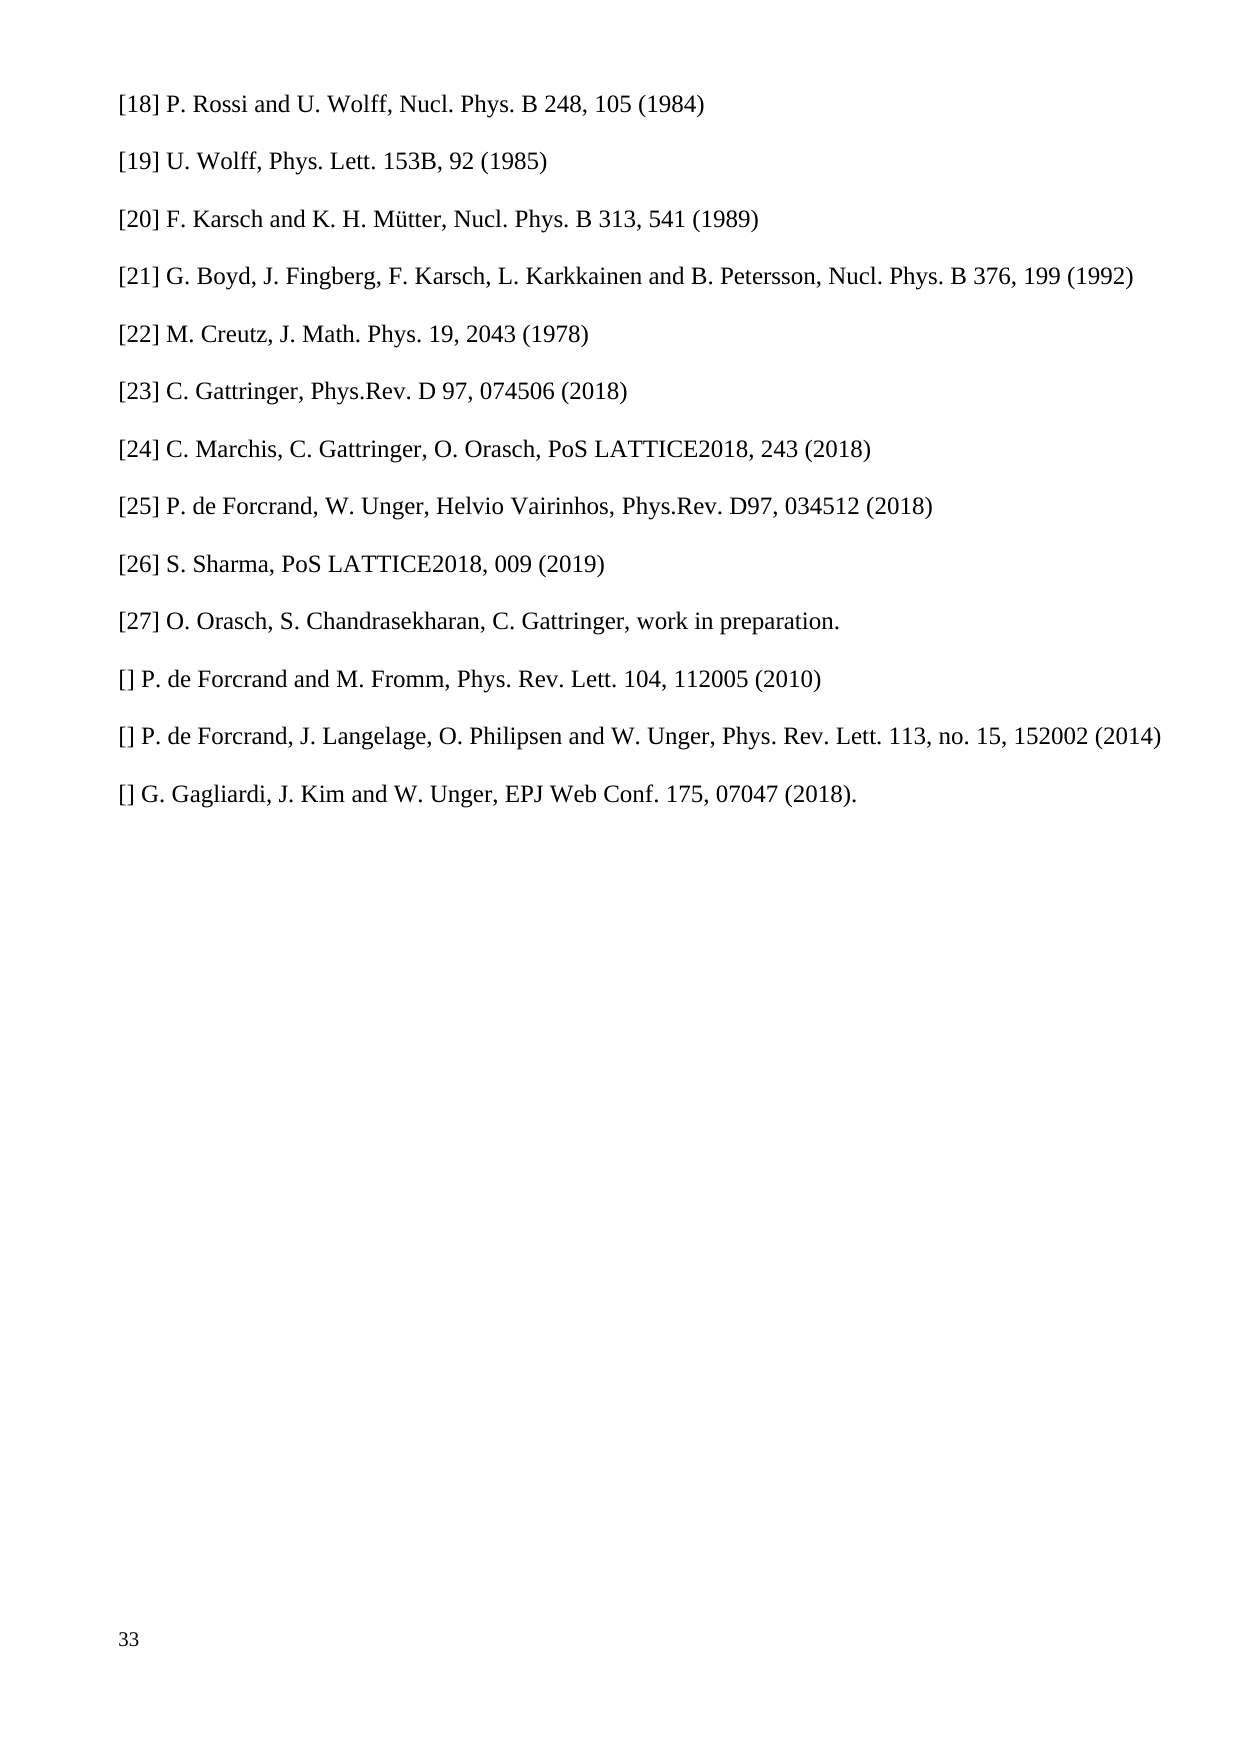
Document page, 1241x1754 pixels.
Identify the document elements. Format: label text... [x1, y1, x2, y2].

text [] P. de Forcrand and M. Fromm, Phys. Rev. Lett. 104, 112005 (2010) [118, 664, 1196, 692]
text [18] P. Rossi and U. Wolff, Nucl. Phys. B 248, 105 (1984) [118, 89, 1196, 117]
text [] G. Gagliardi, J. Kim and W. Unger, EPJ Web Conf. 175, 07047 (2018). [118, 779, 1196, 807]
text [23] C. Gattringer, Phys.Rev. D 97, 074506 (2018) [118, 376, 1196, 405]
text [27] O. Orasch, S. Chandrasekharan, C. Gattringer, work in preparation. [118, 606, 1196, 635]
text [24] C. Marchis, C. Gattringer, O. Orasch, PoS LATTICE2018, 243 (2018) [118, 434, 1196, 462]
text [22] M. Creutz, J. Math. Phys. 19, 2043 (1978) [118, 319, 1196, 347]
text [] P. de Forcrand, J. Langelage, O. Philipsen and W. Unger, Phys. Rev. Lett. 113, no. 15, 152002 (2014) [118, 721, 1196, 750]
text [20] F. Karsch and K. H. Mütter, Nucl. Phys. B 313, 541 (1989) [118, 204, 1196, 232]
text [26] S. Sharma, PoS LATTICE2018, 009 (2019) [118, 549, 1196, 577]
text [21] G. Boyd, J. Fingberg, F. Karsch, L. Karkkainen and B. Petersson, Nucl. Phys. B 376, 199 (1992) [118, 261, 1196, 290]
text [19] U. Wolff, Phys. Lett. 153B, 92 (1985) [118, 146, 1196, 175]
text [25] P. de Forcrand, W. Unger, Helvio Vairinhos, Phys.Rev. D97, 034512 (2018) [118, 491, 1196, 520]
